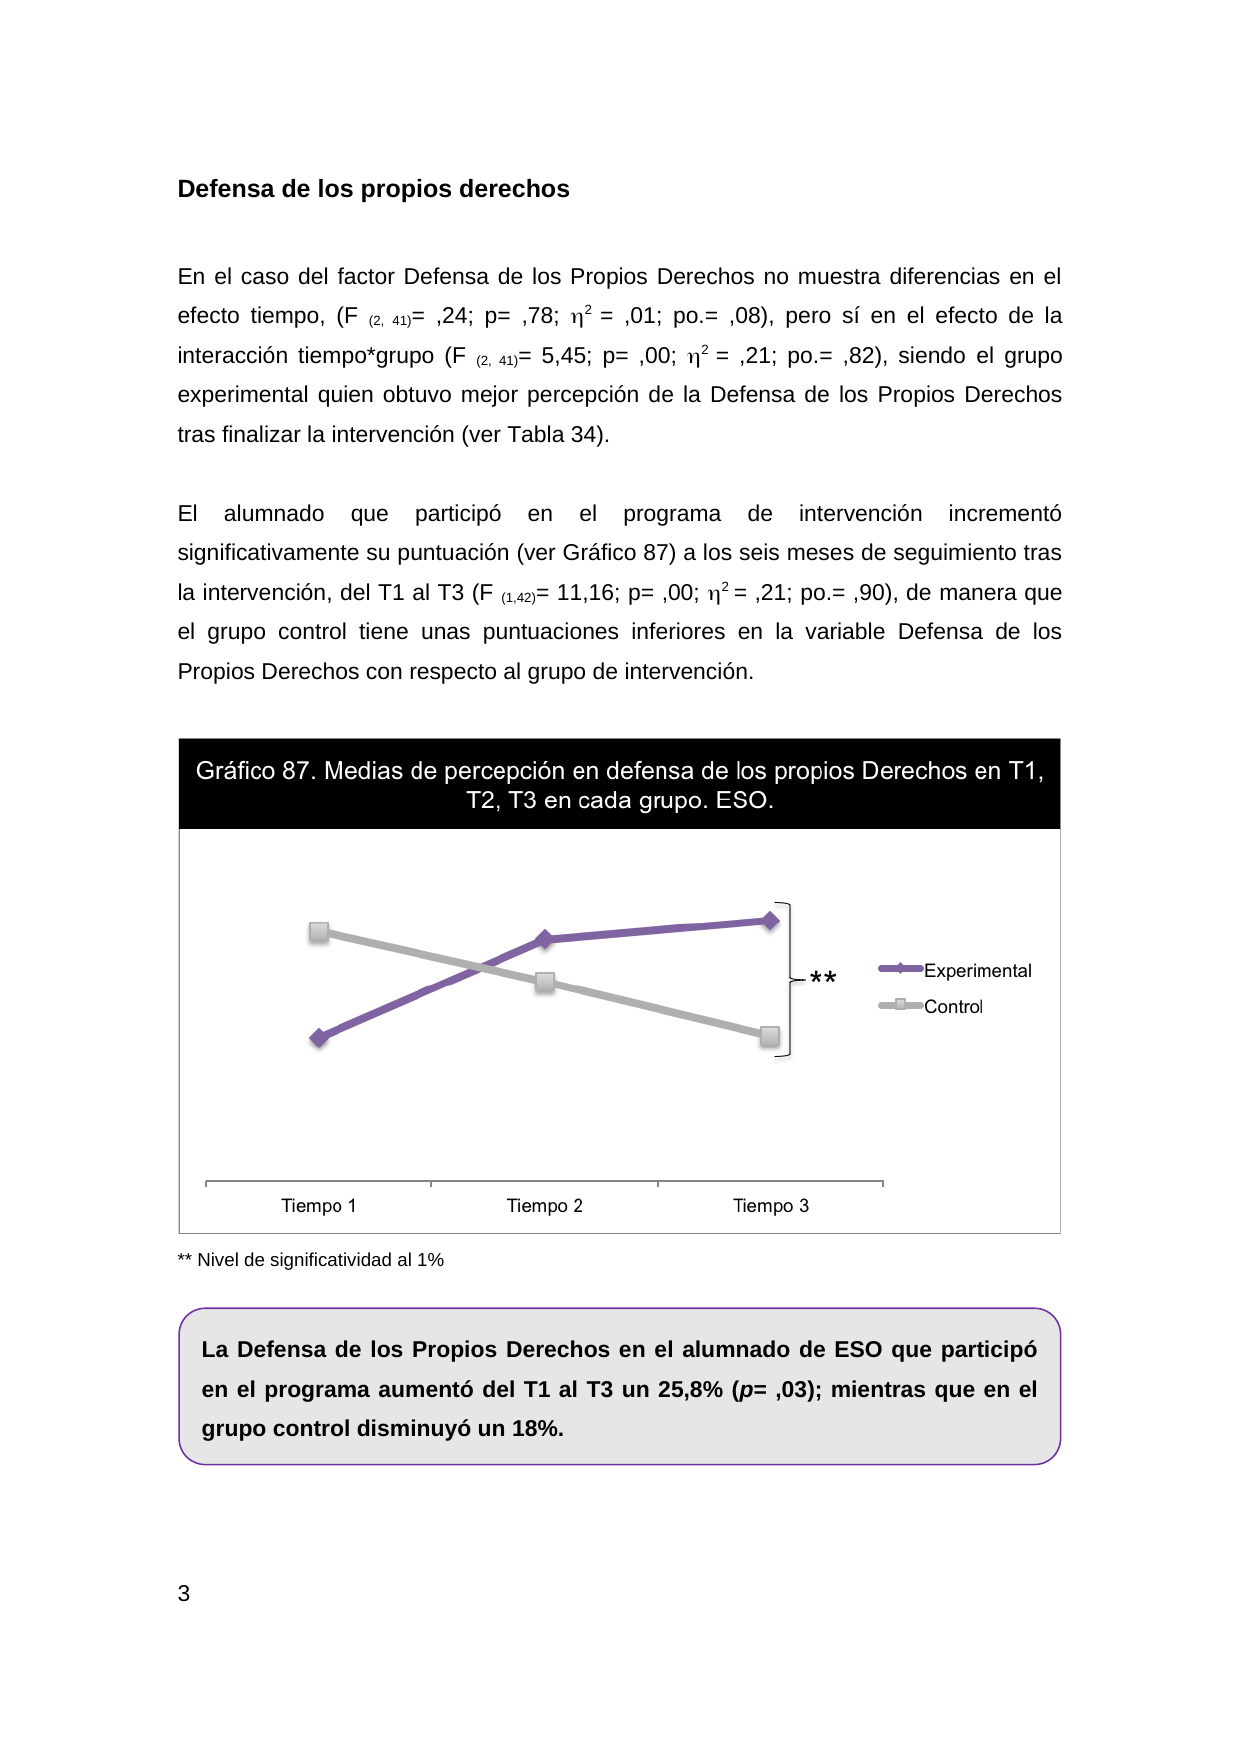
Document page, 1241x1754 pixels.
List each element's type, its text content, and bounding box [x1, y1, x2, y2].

text ** Nivel de significatividad al 1% [177, 1248, 1063, 1270]
subtitle Defensa de los propios derechos [177, 174, 1063, 203]
text En el caso del factor Defensa de los Propios Derechos no muestra diferencias en el efecto tiempo, (F (2, 41)= ,24; p= ,78; 2 = ,01; po.= ,08), pero sí en el efecto de la interacción tiempo*grupo (F (2, 41)= 5,45; p= ,00; 2 = ,21; po.= ,82), siendo el grupo experimental quien obtuvo mejor percepción de la Defensa de los Propios Derechos tras finalizar la intervención (ver Tabla 34). [177, 263, 1063, 447]
picture [178, 738, 1061, 1234]
text El alumnado que participó en el programa de intervención incrementó significativamente su puntuación (ver Gráfico 87) a los seis meses de seguimiento tras la intervención, del T1 al T3 (F (1,42)= 11,16; p= ,00; 2 = ,21; po.= ,90), de manera que el grupo control tiene unas puntuaciones inferiores en la variable Defensa de los Propios Derechos con respecto al grupo de intervención. [177, 500, 1063, 684]
